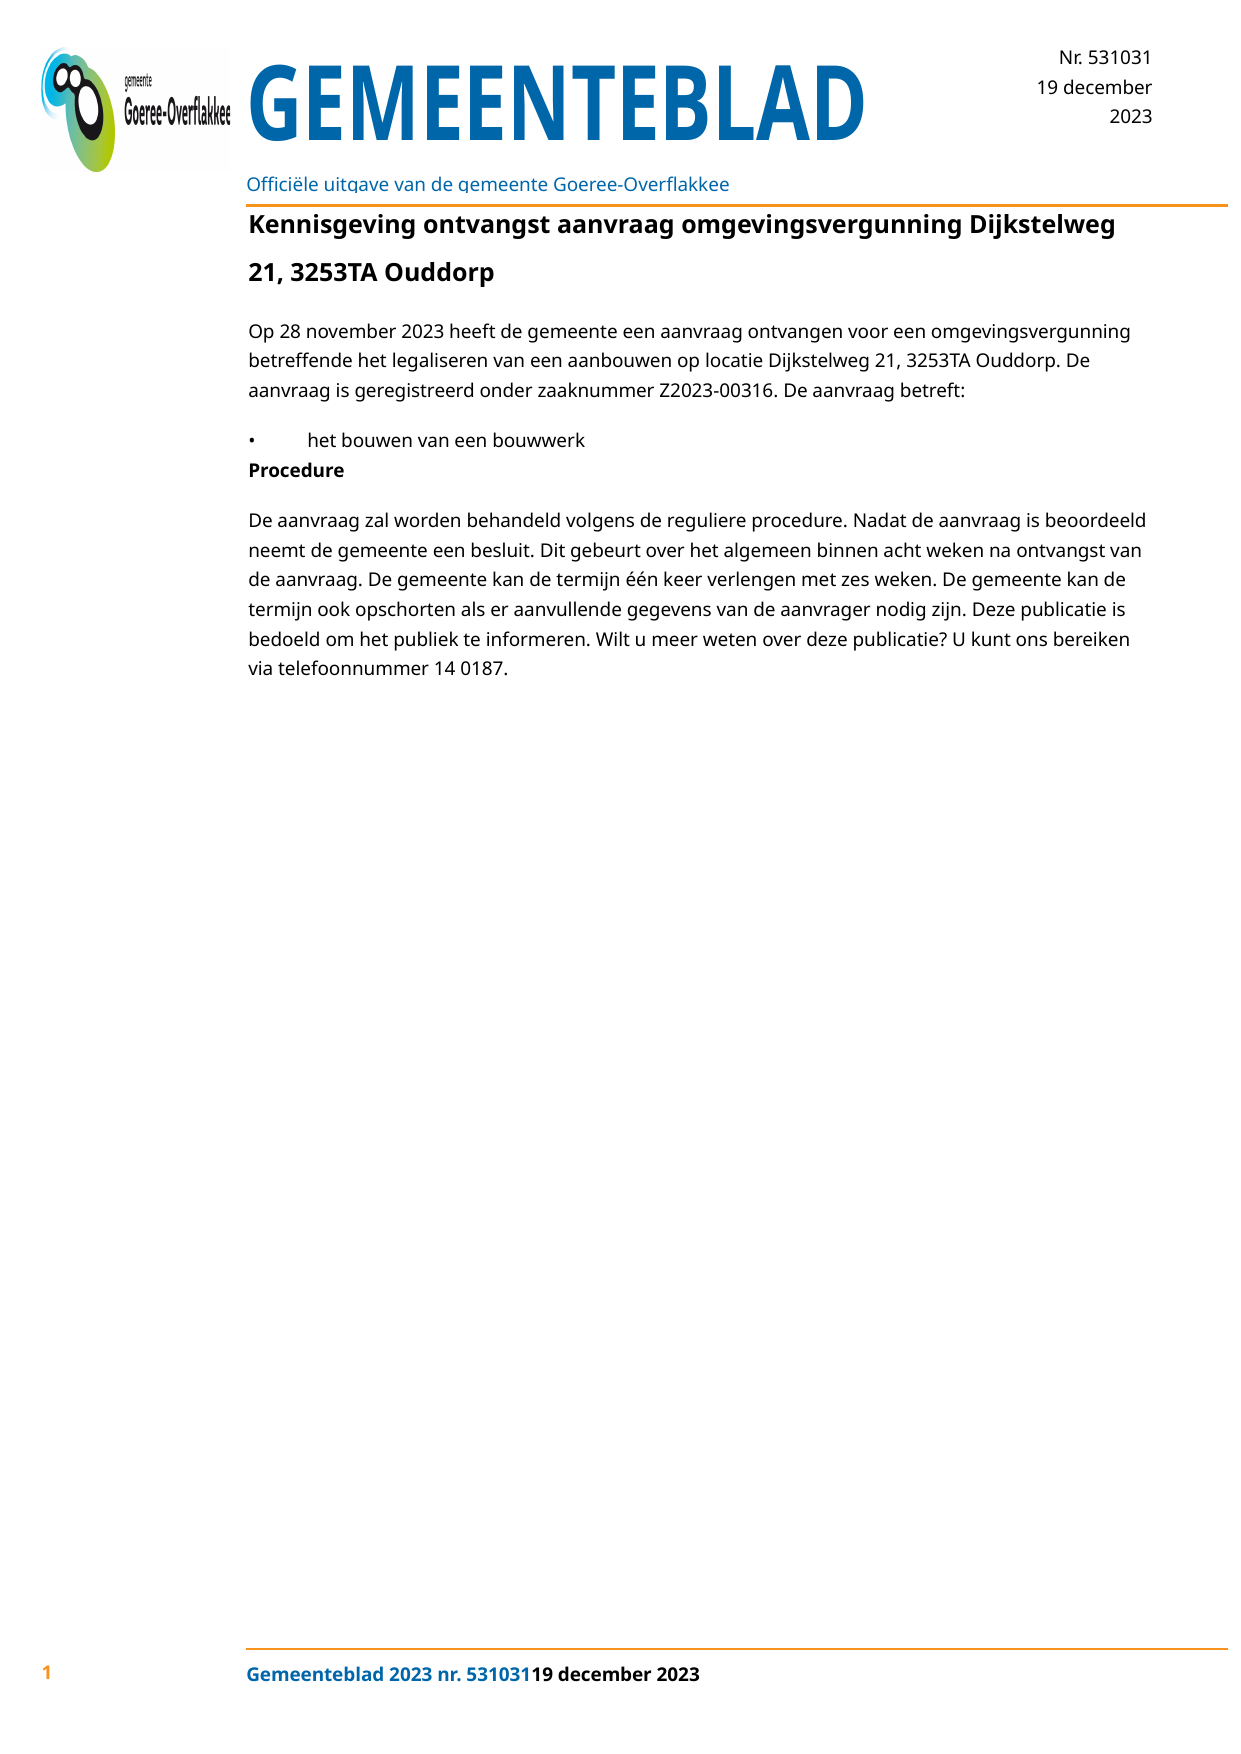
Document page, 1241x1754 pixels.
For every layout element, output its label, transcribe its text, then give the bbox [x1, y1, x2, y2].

picture [41, 47, 231, 172]
text Kennisgeving ontvangst aanvraag omgevingsvergunning Dijkstelweg 21, 3253TA Ouddorp [248, 207, 1152, 288]
text Op 28 november 2023 heeft de gemeente een aanvraag ontvangen voor een omgevingsvergunning betreffende het legaliseren van een aanbouwen op locatie Dijkstelweg 21, 3253TA Ouddorp. De aanvraag is geregistreerd onder zaaknummer Z2023-00316. De aanvraag betreft: [248, 318, 1152, 403]
text De aanvraag zal worden behandeld volgens de reguliere procedure. Nadat de aanvraag is beoordeeld neemt de gemeente een besluit. Dit gebeurt over het algemeen binnen acht weken na ontvangst van de aanvraag. De gemeente kan de termijn één keer verlengen met zes weken. De gemeente kan de termijn ook opschorten als er aanvullende gegevens van de aanvrager nodig zijn. Deze publicatie is bedoeld om het publiek te informeren. Wilt u meer weten over deze publicatie? U kunt ons bereiken via telefoonnummer 14 0187. [248, 507, 1152, 681]
text Procedure [248, 457, 1152, 483]
list het bouwen van een bouwwerk [248, 427, 1152, 453]
